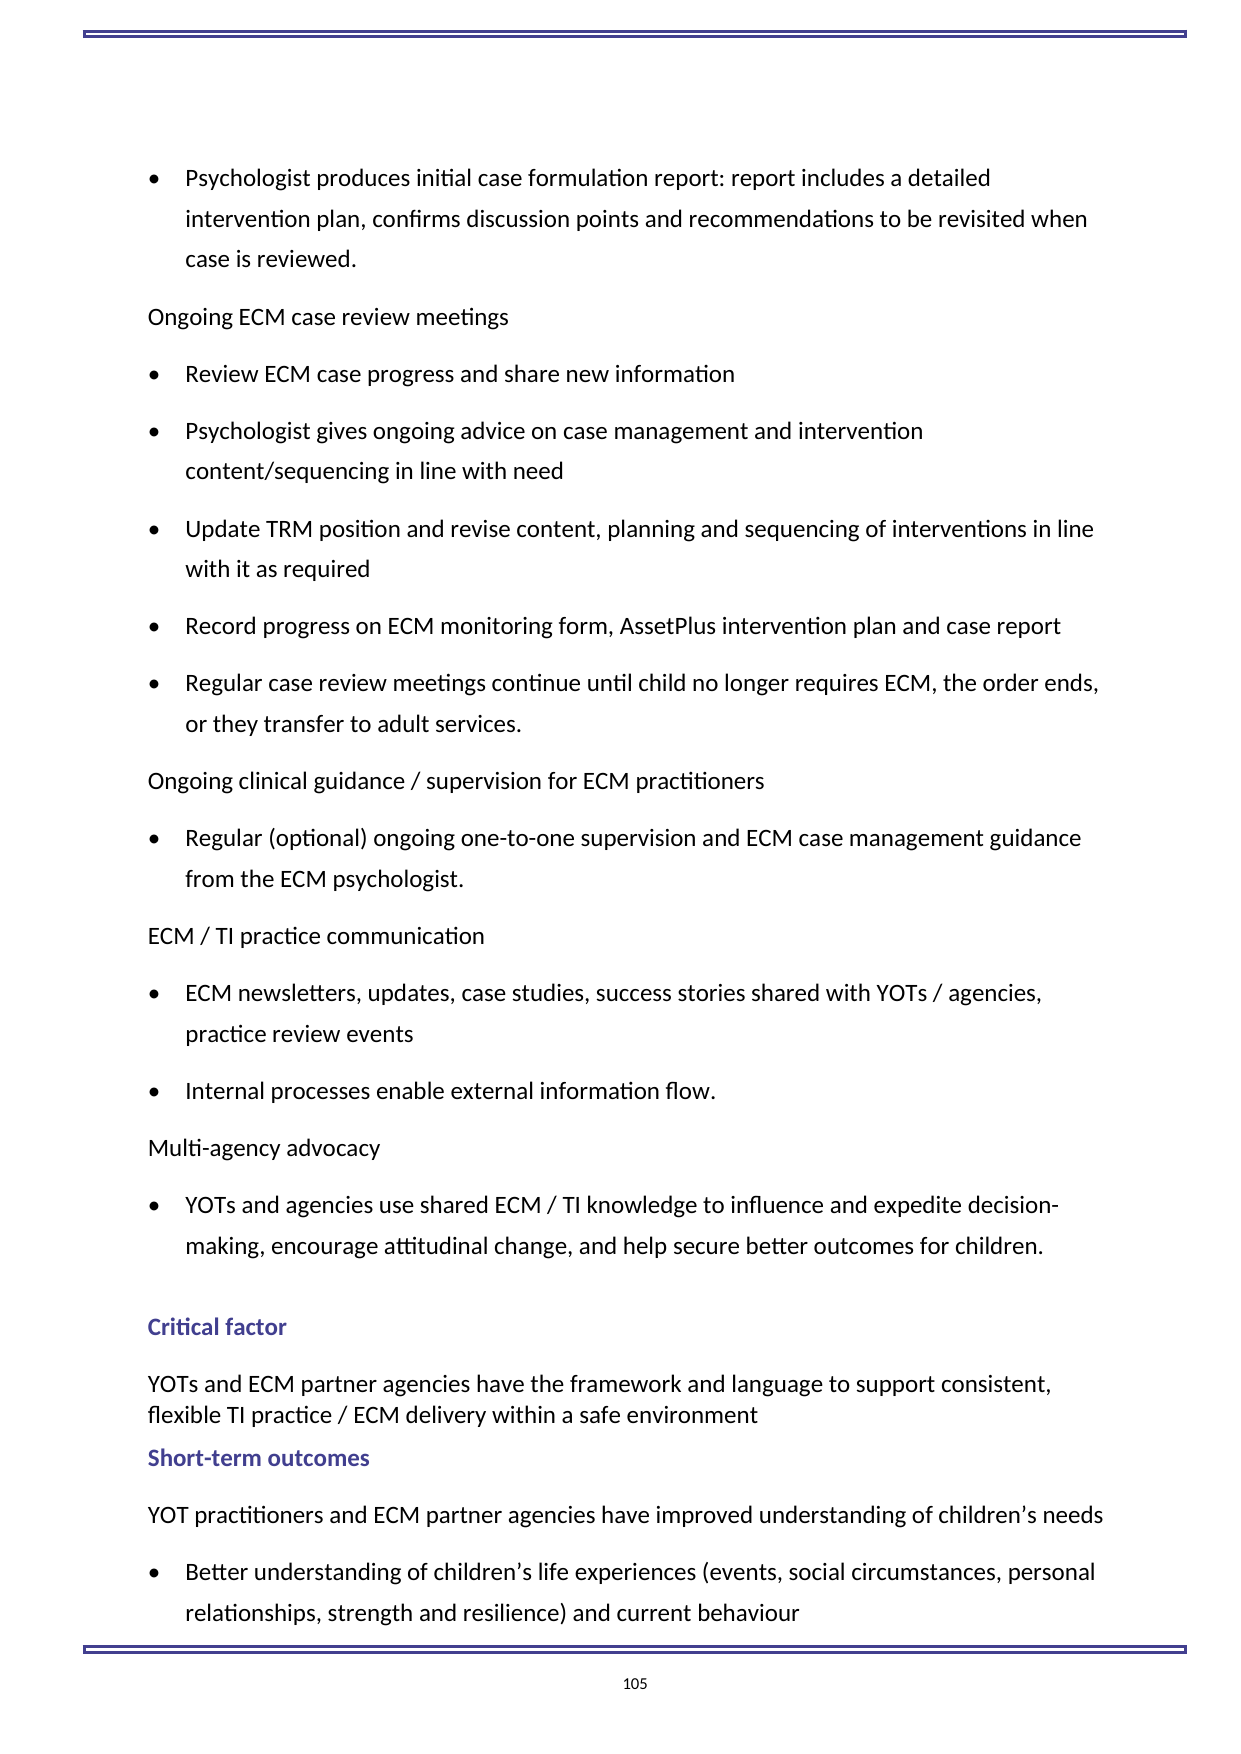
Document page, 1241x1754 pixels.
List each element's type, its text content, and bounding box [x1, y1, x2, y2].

text • Psychologist gives ongoing advice on case management and intervention content/sequencing in line with need [148, 415, 1122, 496]
text YOTs and ECM partner agencies have the framework and language to support consistent, flexible TI practice / ECM delivery within a safe environment [148, 1368, 1122, 1429]
text Ongoing ECM case review meetings [148, 301, 1122, 341]
text • Review ECM case progress and share new information [148, 358, 1122, 398]
text ECM / TI practice communication [148, 920, 1122, 961]
text Critical factor [148, 1311, 1122, 1352]
text • ECM newsletters, updates, case studies, success stories shared with YOTs / agencies, practice review events [148, 977, 1122, 1058]
text • YOTs and agencies use shared ECM / TI knowledge to influence and expedite decision-making, encourage attitudinal change, and help secure better outcomes for children. [148, 1189, 1122, 1271]
text • Better understanding of children’s life experiences (events, social circumstances, personal relationships, strength and resilience) and current behaviour [148, 1556, 1122, 1637]
text YOT practitioners and ECM partner agencies have improved understanding of children’s needs [148, 1499, 1122, 1539]
text Short-term outcomes [148, 1442, 1122, 1482]
text Ongoing clinical guidance / supervision for ECM practitioners [148, 765, 1122, 806]
text • Internal processes enable external information flow. [148, 1075, 1122, 1116]
text • Regular (optional) ongoing one-to-one supervision and ECM case management guidance from the ECM psychologist. [148, 822, 1122, 903]
text • Record progress on ECM monitoring form, AssetPlus intervention plan and case report [148, 610, 1122, 651]
text • Psychologist produces initial case formulation report: report includes a detailed intervention plan, confirms discussion points and recommendations to be revisited when case is reviewed. [148, 162, 1122, 284]
text Multi-agency advocacy [148, 1132, 1122, 1173]
text • Update TRM position and revise content, planning and sequencing of interventions in line with it as required [148, 513, 1122, 594]
text • Regular case review meetings continue until child no longer requires ECM, the order ends, or they transfer to adult services. [148, 668, 1122, 749]
